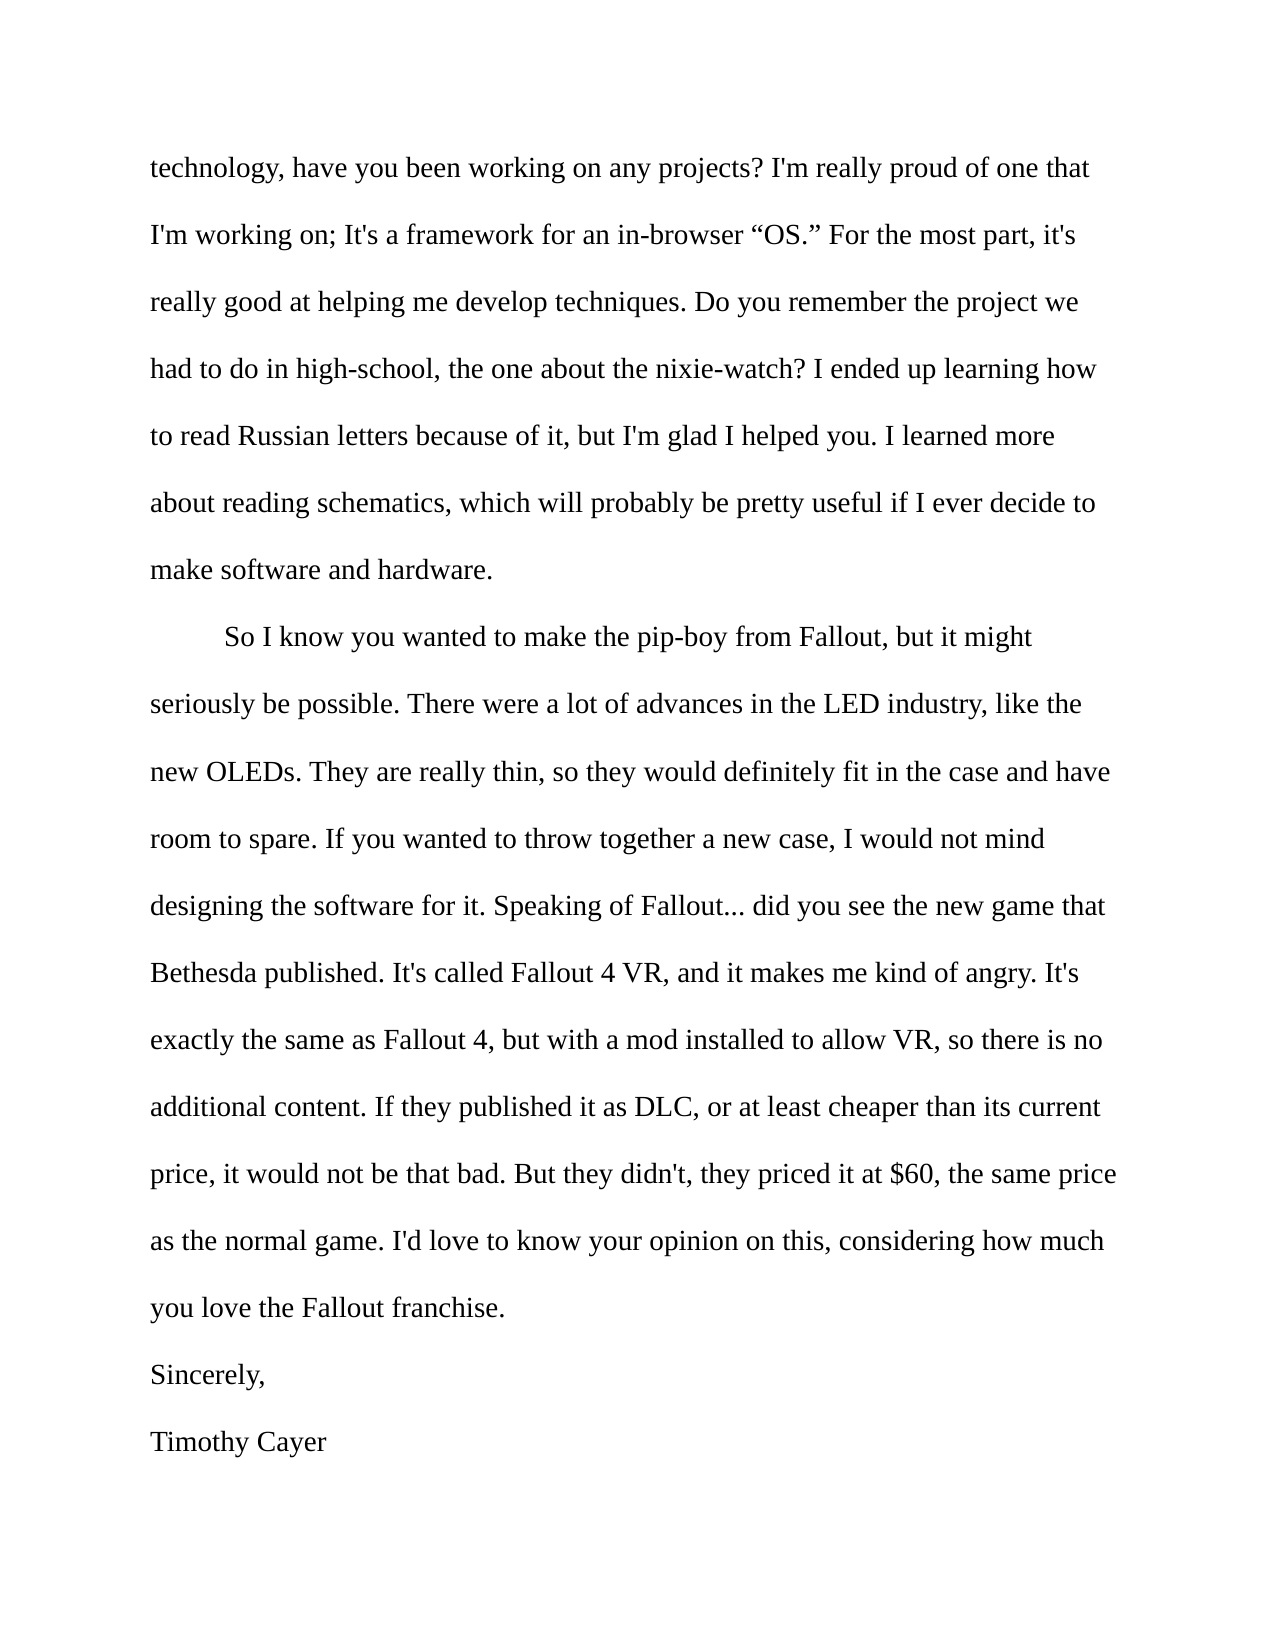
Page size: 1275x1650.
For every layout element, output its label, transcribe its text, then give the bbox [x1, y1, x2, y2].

text technology, have you been working on any projects? I'm really proud of one that I'm working on; It's a framework for an in-browser “OS.” For the most part, it's really good at helping me develop techniques. Do you remember the project we had to do in high-school, the one about the nixie-watch? I ended up learning how to read Russian letters because of it, but I'm glad I helped you. I learned more about reading schematics, which will probably be pretty useful if I ever decide to make software and hardware. [150, 150, 1125, 586]
text So I know you wanted to make the pip-boy from Fallout, but it might seriously be possible. There were a lot of advances in the LED industry, like the new OLEDs. They are really thin, so they would definitely fit in the case and have room to spare. If you wanted to throw together a new case, I would not mind designing the software for it. Speaking of Fallout... did you see the new game that Bethesda published. It's called Fallout 4 VR, and it makes me kind of angry. It's exactly the same as Fallout 4, but with a mod installed to allow VR, so there is no additional content. If they published it as DLC, or at least cheaper than its current price, it would not be that bad. But they didn't, they priced it at $60, the same price as the normal game. I'd love to know your opinion on this, considering how much you love the Fallout franchise. [150, 619, 1125, 1324]
text Sincerely, [150, 1357, 1125, 1391]
text Timothy Cayer [150, 1424, 1125, 1458]
